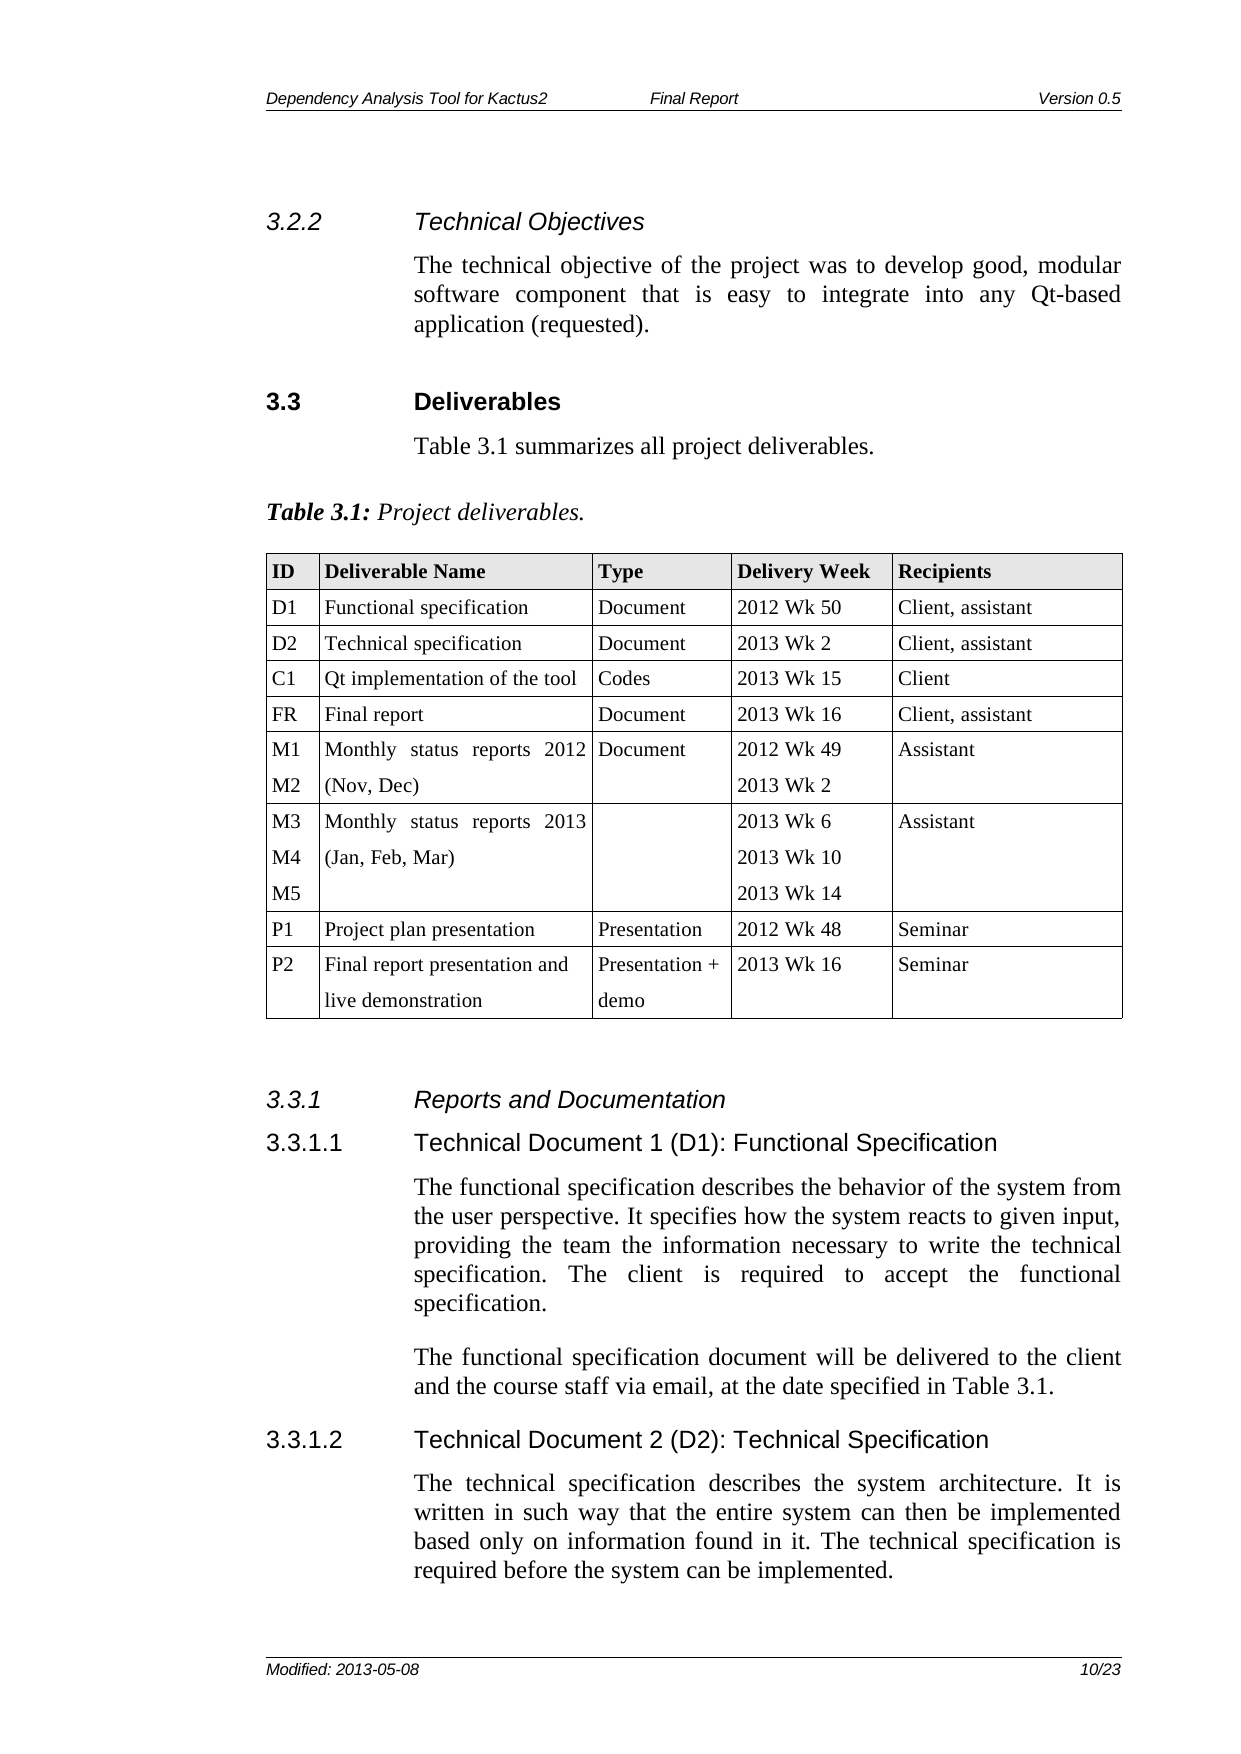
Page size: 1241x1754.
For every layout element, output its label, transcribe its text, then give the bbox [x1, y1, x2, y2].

table_cell D1 [267, 590, 319, 624]
text The technical specification describes the system architecture. It is written in such way that the entire system can then be implemented based only on information found in it. The technical specification is required before the system can be implemented. [413, 1468, 1122, 1584]
subtitle Technical Document 2 (D2): Technical Specification [266, 1424, 1122, 1454]
table_cell Monthly status reports 2013 (Jan, Feb, Mar) [320, 804, 592, 911]
table_cell Presentation [593, 912, 731, 946]
table_cell M3 M4 M5 [267, 804, 319, 911]
table_cell Document [593, 732, 731, 803]
table_cell Seminar [893, 947, 1122, 1018]
table_header Type [593, 554, 731, 589]
table_cell Functional specification [320, 590, 592, 624]
table_cell C1 [267, 661, 319, 696]
table_cell Assistant [893, 804, 1122, 911]
table_cell Client [893, 661, 1122, 696]
table_cell Seminar [893, 912, 1122, 946]
table_cell P2 [267, 947, 319, 1018]
table_cell Document [593, 626, 731, 660]
table_cell Project plan presentation [320, 912, 592, 946]
table_cell Final report [320, 697, 592, 731]
table_cell Assistant [893, 732, 1122, 803]
table_cell Client, assistant [893, 626, 1122, 660]
table_header Delivery Week [732, 554, 892, 589]
subtitle Technical Document 1 (D1): Functional Specification [266, 1128, 1122, 1157]
text The functional specification describes the behavior of the system from the user perspective. It specifies how the system reacts to given input, providing the team the information necessary to write the technical specification. The client is required to accept the functional specification. [413, 1172, 1122, 1317]
table_header Recipients [893, 554, 1122, 589]
subtitle Reports and Documentation [266, 1084, 1122, 1113]
table_cell 2013 Wk 16 [732, 697, 892, 731]
text Table 3.1 summarizes all project deliverables. [413, 431, 1122, 460]
subtitle Technical Objectives [266, 207, 1122, 236]
text Table 3.1: Project deliverables. [266, 497, 1122, 526]
table_cell 2012 Wk 48 [732, 912, 892, 946]
table_cell Monthly status reports 2012 (Nov, Dec) [320, 732, 592, 803]
table_cell Document [593, 590, 731, 624]
table_cell [593, 804, 731, 911]
table_cell Document [593, 697, 731, 731]
table_cell FR [267, 697, 319, 731]
table_cell 2013 Wk 2 [732, 626, 892, 660]
text The technical objective of the project was to develop good, modular software component that is easy to integrate into any Qt-based application (requested). [413, 250, 1122, 337]
table_cell Qt implementation of the tool [320, 661, 592, 696]
table_cell 2012 Wk 50 [732, 590, 892, 624]
text The functional specification document will be delivered to the client and the course staff via email, at the date specified in Table 3.1. [413, 1342, 1122, 1400]
table_header Deliverable Name [320, 554, 592, 589]
table_cell 2012 Wk 49 2013 Wk 2 [732, 732, 892, 803]
table_cell 2013 Wk 6 2013 Wk 10 2013 Wk 14 [732, 804, 892, 911]
table_cell Client, assistant [893, 590, 1122, 624]
subtitle Deliverables [266, 387, 1122, 416]
table_cell Client, assistant [893, 697, 1122, 731]
table_cell D2 [267, 626, 319, 660]
table_cell 2013 Wk 15 [732, 661, 892, 696]
table_cell Presentation + demo [593, 947, 731, 1018]
table_cell 2013 Wk 16 [732, 947, 892, 1018]
table_cell P1 [267, 912, 319, 946]
table_cell Final report presentation and live demonstration [320, 947, 592, 1018]
table_cell M1 M2 [267, 732, 319, 803]
table_cell Technical specification [320, 626, 592, 660]
table_header ID [267, 554, 319, 589]
table_cell Codes [593, 661, 731, 696]
